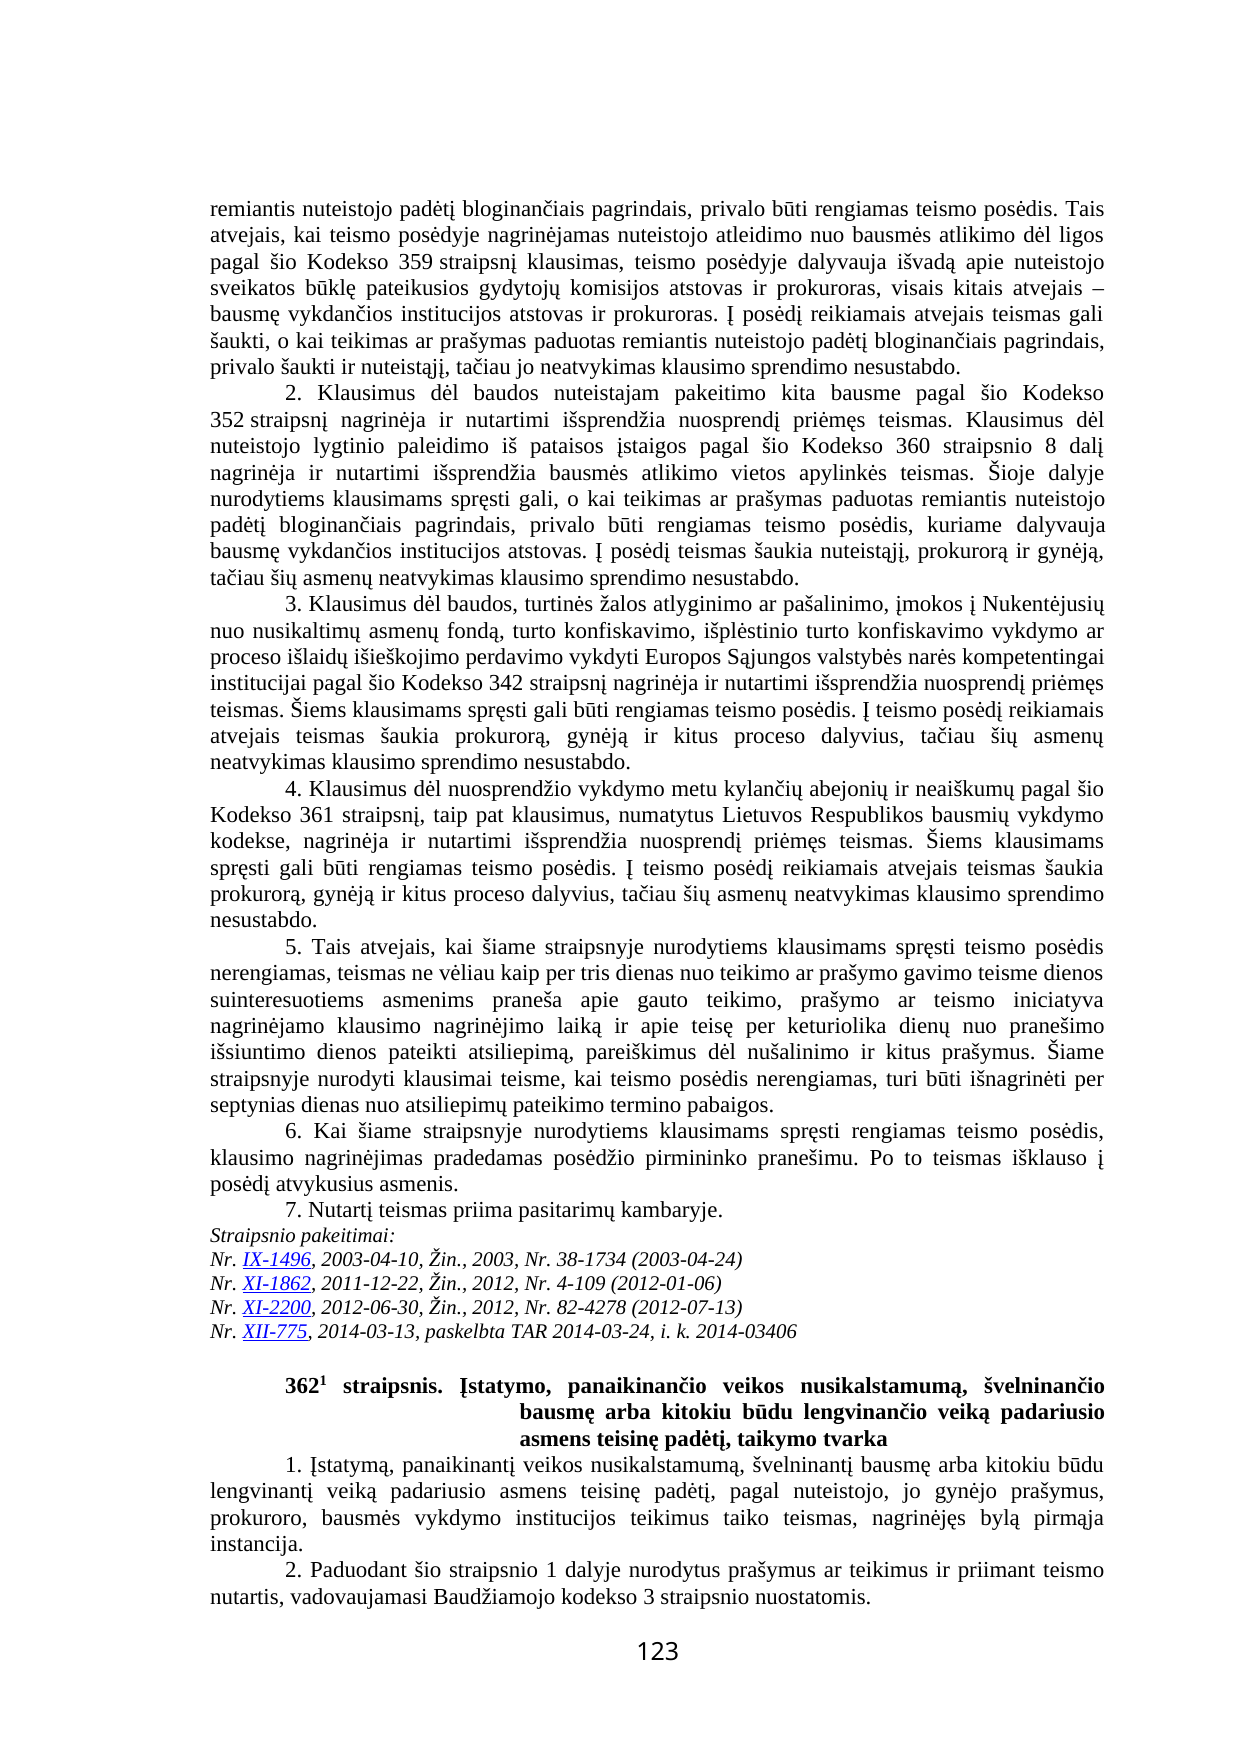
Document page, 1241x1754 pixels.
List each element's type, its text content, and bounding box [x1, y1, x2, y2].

text Nr. XI-1862, 2011-12-22, Žin., 2012, Nr. 4-109 (2012-01-06) [210, 1271, 1106, 1295]
text Straipsnio pakeitimai: [210, 1223, 1106, 1247]
text 2. Paduodant šio straipsnio 1 dalyje nurodytus prašymus ar teikimus ir priimant teismo nutartis, vadovaujamasi Baudžiamojo kodekso 3 straipsnio nuostatomis. [210, 1556, 1106, 1609]
text 3. Klausimus dėl baudos, turtinės žalos atlyginimo ar pašalinimo, įmokos į Nukentėjusių nuo nusikaltimų asmenų fondą, turto konfiskavimo, išplėstinio turto konfiskavimo vykdymo ar proceso išlaidų išieškojimo perdavimo vykdyti Europos Sąjungos valstybės narės kompetentingai institucijai pagal šio Kodekso 342 straipsnį nagrinėja ir nutartimi išsprendžia nuosprendį priėmęs teismas. Šiems klausimams spręsti gali būti rengiamas teismo posėdis. Į teismo posėdį reikiamais atvejais teismas šaukia prokurorą, gynėją ir kitus proceso dalyvius, tačiau šių asmenų neatvykimas klausimo sprendimo nesustabdo. [210, 590, 1106, 775]
text 5. Tais atvejais, kai šiame straipsnyje nurodytiems klausimams spręsti teismo posėdis nerengiamas, teismas ne vėliau kaip per tris dienas nuo teikimo ar prašymo gavimo teisme dienos suinteresuotiems asmenims praneša apie gauto teikimo, prašymo ar teismo iniciatyva nagrinėjamo klausimo nagrinėjimo laiką ir apie teisę per keturiolika dienų nuo pranešimo išsiuntimo dienos pateikti atsiliepimą, pareiškimus dėl nušalinimo ir kitus prašymus. Šiame straipsnyje nurodyti klausimai teisme, kai teismo posėdis nerengiamas, turi būti išnagrinėti per septynias dienas nuo atsiliepimų pateikimo termino pabaigos. [210, 933, 1106, 1117]
text 1. Įstatymą, panaikinantį veikos nusikalstamumą, švelninantį bausmę arba kitokiu būdu lengvinantį veiką padariusio asmens teisinę padėtį, pagal nuteistojo, jo gynėjo prašymus, prokuroro, bausmės vykdymo institucijos teikimus taiko teismas, nagrinėjęs bylą pirmąja instancija. [210, 1451, 1106, 1556]
text Nr. IX-1496, 2003-04-10, Žin., 2003, Nr. 38-1734 (2003-04-24) [210, 1247, 1106, 1271]
text remiantis nuteistojo padėtį bloginančiais pagrindais, privalo būti rengiamas teismo posėdis. Tais atvejais, kai teismo posėdyje nagrinėjamas nuteistojo atleidimo nuo bausmės atlikimo dėl ligos pagal šio Kodekso 359 straipsnį klausimas, teismo posėdyje dalyvauja išvadą apie nuteistojo sveikatos būklę pateikusios gydytojų komisijos atstovas ir prokuroras, visais kitais atvejais – bausmę vykdančios institucijos atstovas ir prokuroras. Į posėdį reikiamais atvejais teismas gali šaukti, o kai teikimas ar prašymas paduotas remiantis nuteistojo padėtį bloginančiais pagrindais, privalo šaukti ir nuteistąjį, tačiau jo neatvykimas klausimo sprendimo nesustabdo. [210, 195, 1106, 379]
text 6. Kai šiame straipsnyje nurodytiems klausimams spręsti rengiamas teismo posėdis, klausimo nagrinėjimas pradedamas posėdžio pirmininko pranešimu. Po to teismas išklauso į posėdį atvykusius asmenis. [210, 1117, 1106, 1196]
text 7. Nutartį teismas priima pasitarimų kambaryje. [210, 1196, 1106, 1223]
text Nr. XII-775, 2014-03-13, paskelbta TAR 2014-03-24, i. k. 2014-03406 [210, 1319, 1106, 1343]
text 4. Klausimus dėl nuosprendžio vykdymo metu kylančių abejonių ir neaiškumų pagal šio Kodekso 361 straipsnį, taip pat klausimus, numatytus Lietuvos Respublikos bausmių vykdymo kodekse, nagrinėja ir nutartimi išsprendžia nuosprendį priėmęs teismas. Šiems klausimams spręsti gali būti rengiamas teismo posėdis. Į teismo posėdį reikiamais atvejais teismas šaukia prokurorą, gynėją ir kitus proceso dalyvius, tačiau šių asmenų neatvykimas klausimo sprendimo nesustabdo. [210, 775, 1106, 933]
text 3621 straipsnis. Įstatymo, panaikinančio veikos nusikalstamumą, švelninančio bausmę arba kitokiu būdu lengvinančio veiką padariusio asmens teisinę padėtį, taikymo tvarka [285, 1372, 1106, 1451]
text Nr. XI-2200, 2012-06-30, Žin., 2012, Nr. 82-4278 (2012-07-13) [210, 1295, 1106, 1319]
text 2. Klausimus dėl baudos nuteistajam pakeitimo kita bausme pagal šio Kodekso 352 straipsnį nagrinėja ir nutartimi išsprendžia nuosprendį priėmęs teismas. Klausimus dėl nuteistojo lygtinio paleidimo iš pataisos įstaigos pagal šio Kodekso 360 straipsnio 8 dalį nagrinėja ir nutartimi išsprendžia bausmės atlikimo vietos apylinkės teismas. Šioje dalyje nurodytiems klausimams spręsti gali, o kai teikimas ar prašymas paduotas remiantis nuteistojo padėtį bloginančiais pagrindais, privalo būti rengiamas teismo posėdis, kuriame dalyvauja bausmę vykdančios institucijos atstovas. Į posėdį teismas šaukia nuteistąjį, prokurorą ir gynėją, tačiau šių asmenų neatvykimas klausimo sprendimo nesustabdo. [210, 379, 1106, 590]
